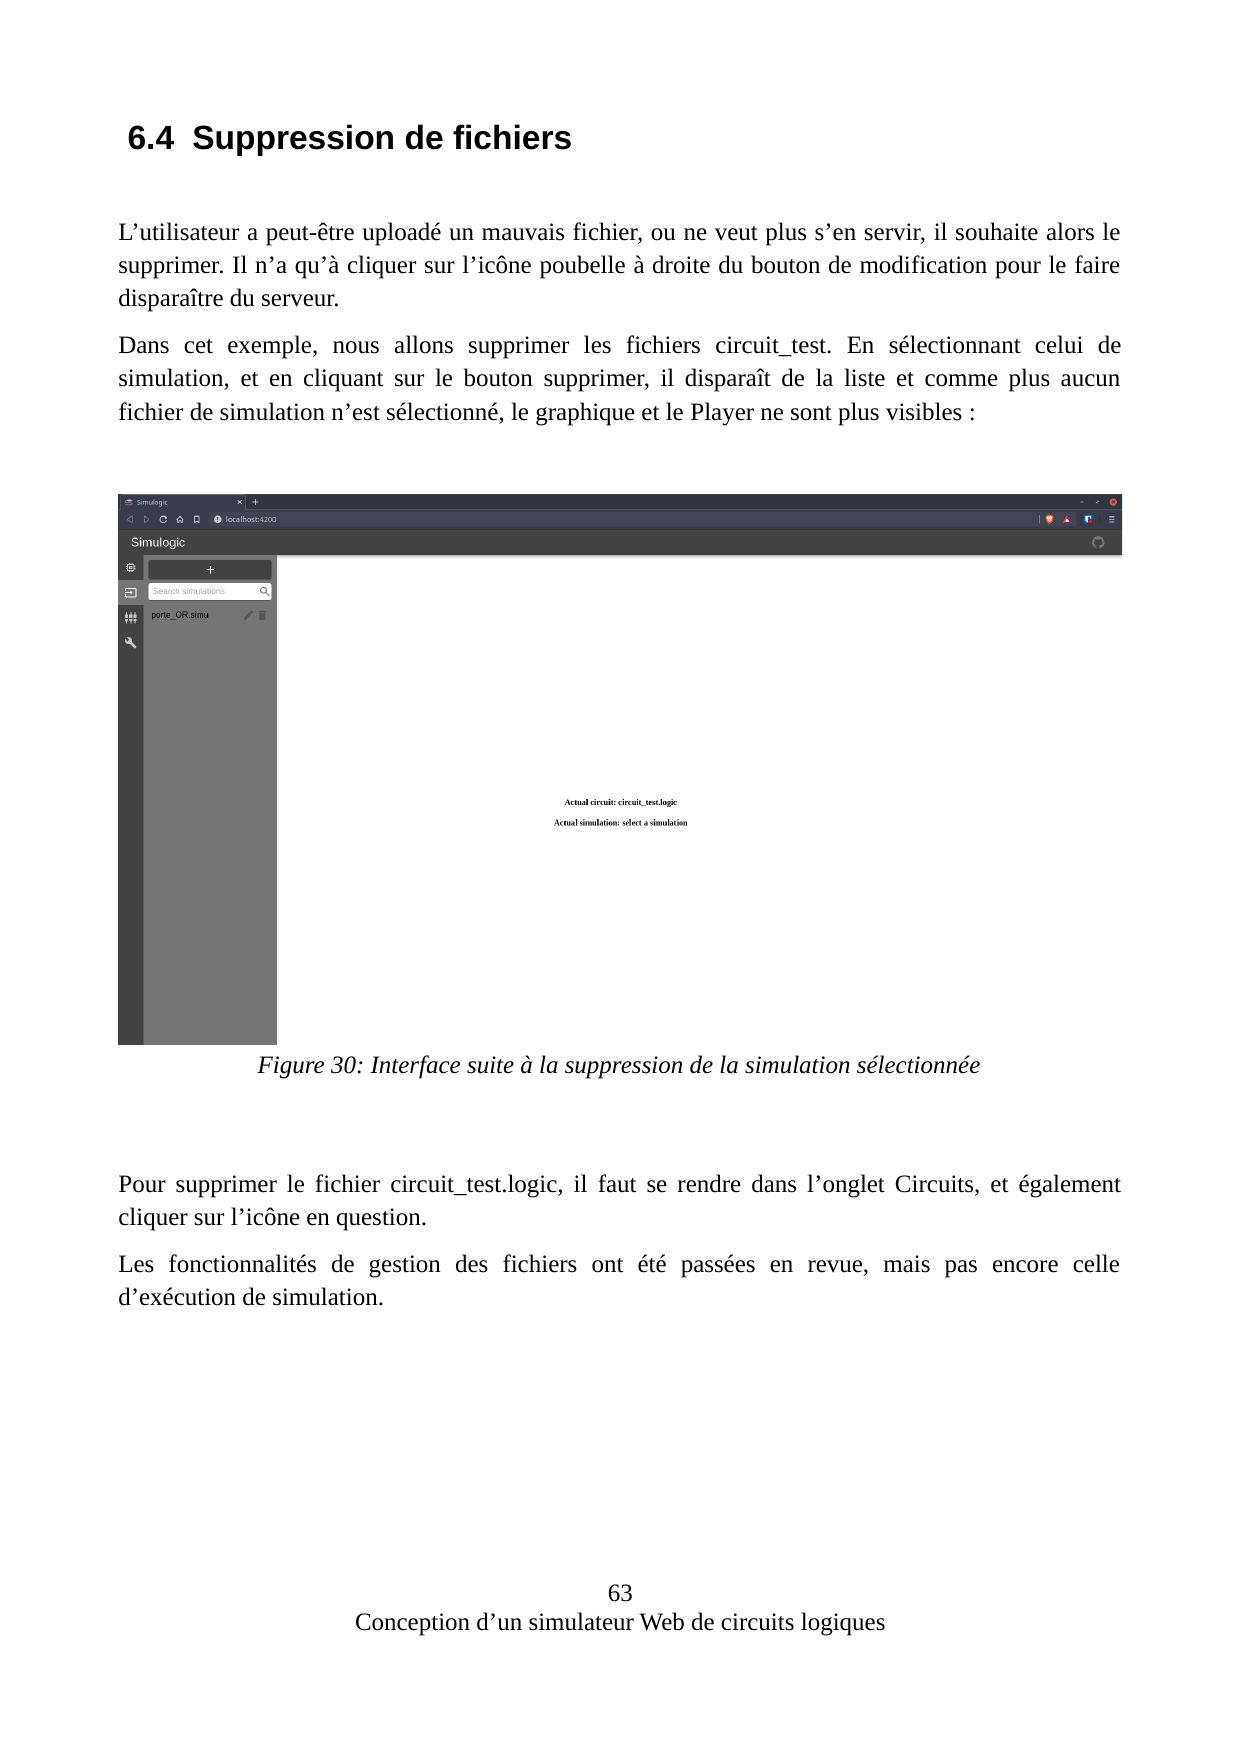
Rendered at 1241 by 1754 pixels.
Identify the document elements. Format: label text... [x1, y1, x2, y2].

text Dans cet exemple, nous allons supprimer les fichiers circuit_test. En sélectionnant celui de simulation, et en cliquant sur le bouton supprimer, il disparaît de la liste et comme plus aucun fichier de simulation n’est sélectionné, le graphique et le Player ne sont plus visibles : [118, 331, 1122, 425]
text L’utilisateur a peut-être uploadé un mauvais fichier, ou ne veut plus s’en servir, il souhaite alors le supprimer. Il n’a qu’à cliquer sur l’icône poubelle à droite du bouton de modification pour le faire disparaître du serveur. [118, 217, 1122, 312]
text Les fonctionnalités de gestion des fichiers ont été passées en revue, mais pas encore celle d’exécution de simulation. [118, 1249, 1122, 1311]
subtitle Suppression de fichiers [118, 118, 1122, 157]
picture [118, 494, 1123, 1045]
text Pour supprimer le fichier circuit_test.logic, il faut se rendre dans l’onglet Circuits, et également cliquer sur l’icône en question. [118, 1169, 1122, 1231]
text Figure 30: Interface suite à la suppression de la simulation sélectionnée [118, 1045, 1122, 1079]
